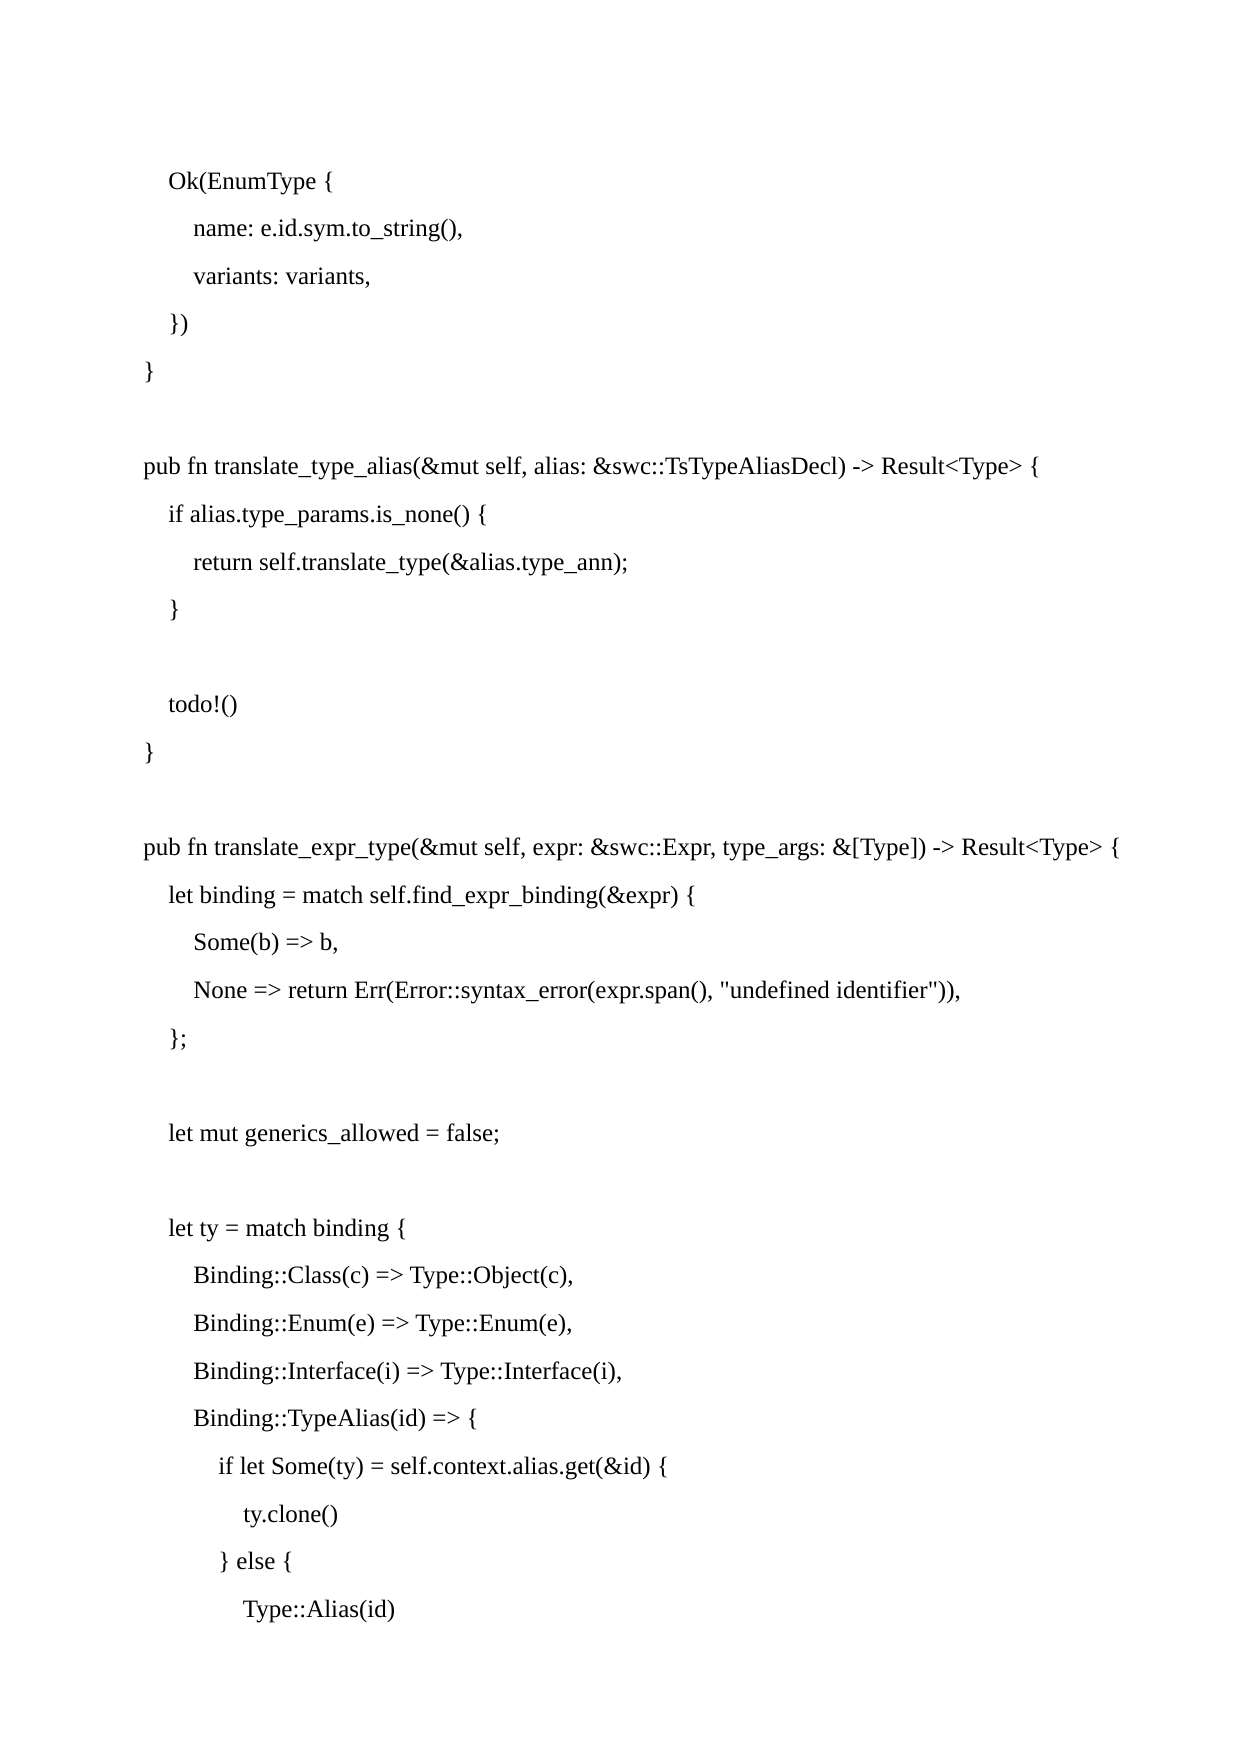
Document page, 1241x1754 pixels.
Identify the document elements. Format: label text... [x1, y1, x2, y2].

text pub fn translate_expr_type(&mut self, expr: &swc::Expr, type_args: &[Type]) -> Result<Type> { [118, 832, 1122, 861]
text Some(b) => b, [118, 927, 1122, 956]
text if alias.type_params.is_none() { [118, 499, 1122, 528]
text ty.clone() [118, 1499, 1122, 1527]
text todo!() [118, 689, 1122, 718]
text } [118, 594, 1122, 623]
text name: e.id.sym.to_string(), [118, 213, 1122, 242]
text let mut generics_allowed = false; [118, 1118, 1122, 1147]
text Type::Alias(id) [118, 1594, 1122, 1623]
text Ok(EnumType { [118, 166, 1122, 194]
text let binding = match self.find_expr_binding(&expr) { [118, 880, 1122, 908]
text let ty = match binding { [118, 1213, 1122, 1242]
text pub fn translate_type_alias(&mut self, alias: &swc::TsTypeAliasDecl) -> Result<Type> { [118, 451, 1122, 480]
text None => return Err(Error::syntax_error(expr.span(), "undefined identifier")), [118, 975, 1122, 1004]
text return self.translate_type(&alias.type_ann); [118, 547, 1122, 575]
text Binding::Enum(e) => Type::Enum(e), [118, 1308, 1122, 1337]
text Binding::TypeAlias(id) => { [118, 1403, 1122, 1432]
text Binding::Class(c) => Type::Object(c), [118, 1261, 1122, 1289]
text Binding::Interface(i) => Type::Interface(i), [118, 1356, 1122, 1384]
text } [118, 356, 1122, 385]
text }; [118, 1023, 1122, 1051]
text } else { [118, 1546, 1122, 1575]
text } [118, 737, 1122, 766]
text }) [118, 308, 1122, 337]
text variants: variants, [118, 261, 1122, 290]
text if let Some(ty) = self.context.alias.get(&id) { [118, 1451, 1122, 1480]
